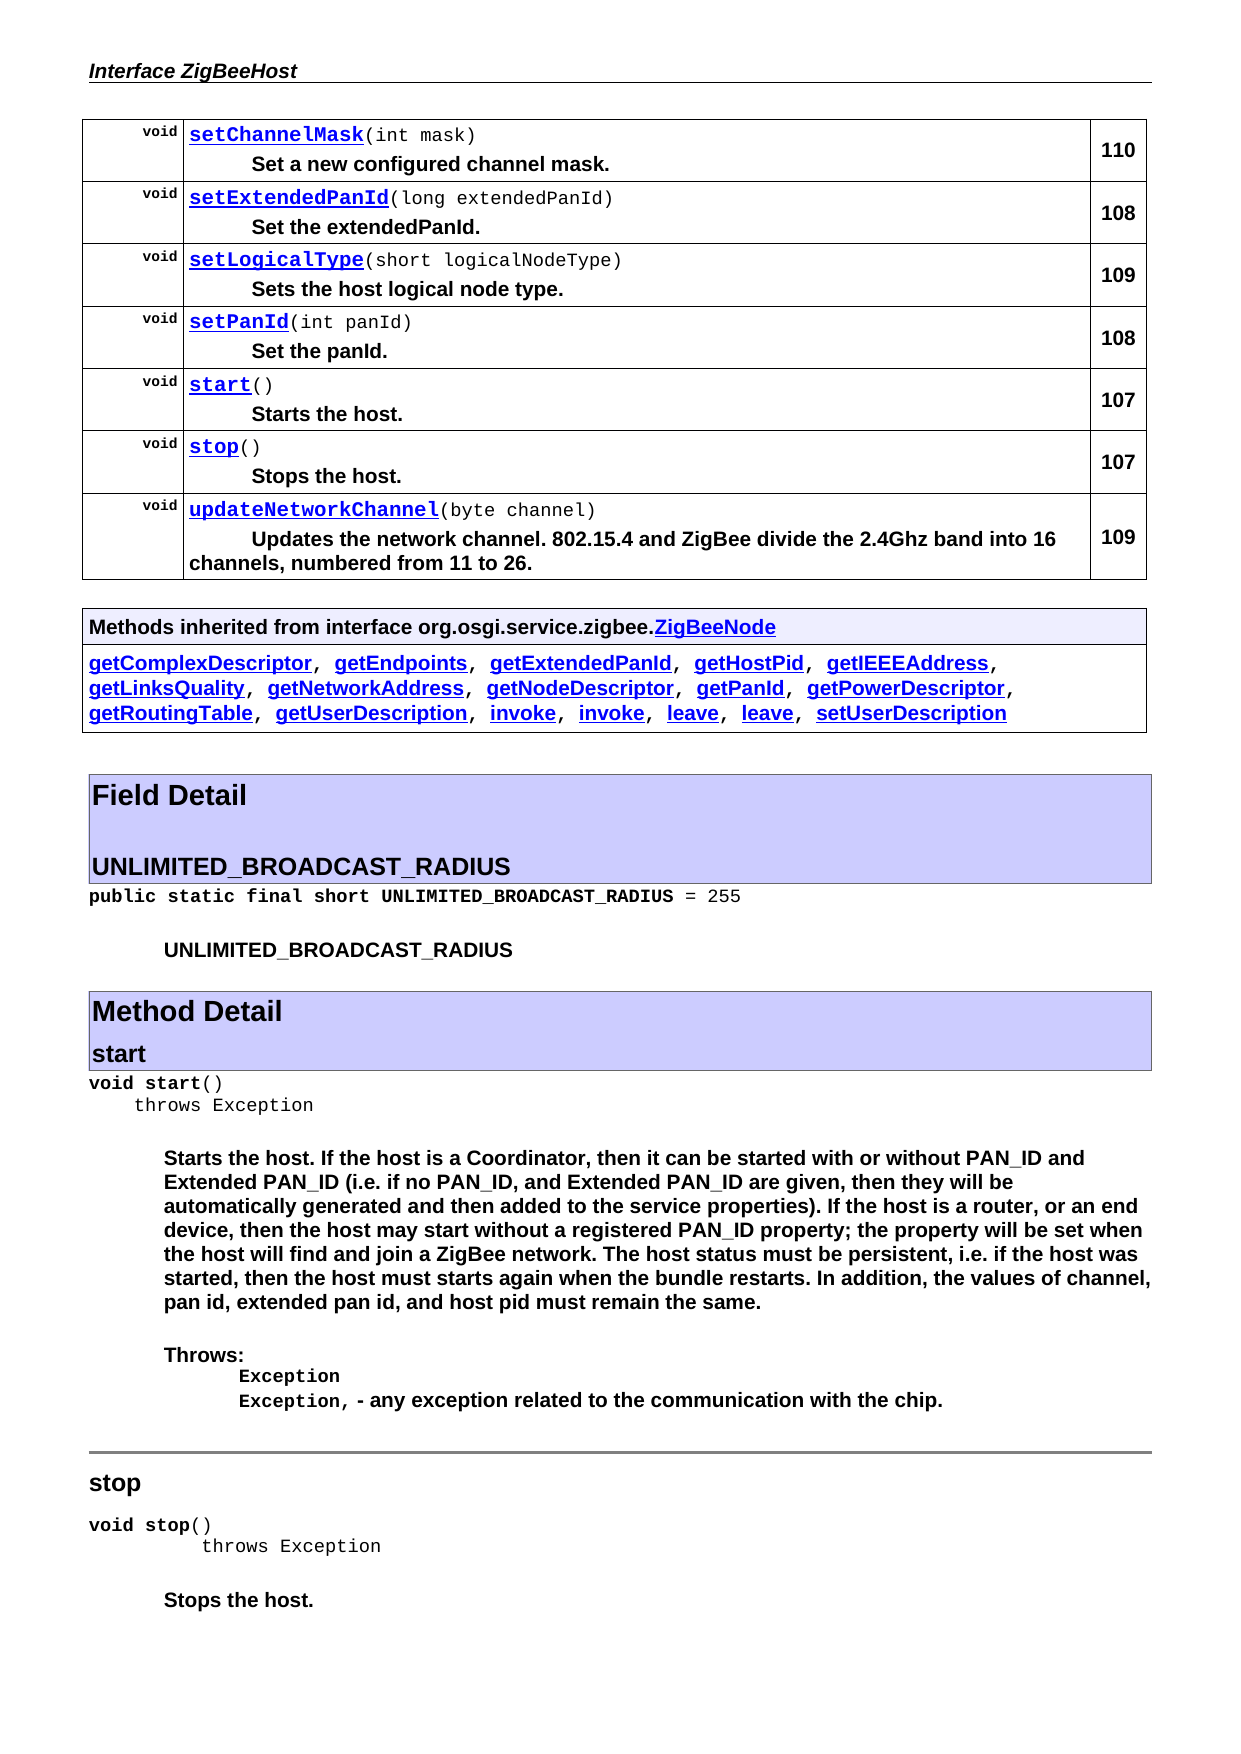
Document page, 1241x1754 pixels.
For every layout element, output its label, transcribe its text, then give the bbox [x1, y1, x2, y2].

table_cell setLogicalType(short logicalNodeType) Sets the host logical node type. [184, 244, 1090, 306]
table_cell setChannelMask(int mask) Set a new configured channel mask. [184, 120, 1090, 181]
table_cell void [83, 369, 183, 430]
table_cell void [83, 120, 183, 181]
subtitle Method Detail [90, 992, 1151, 1027]
subtitle Field Detail [90, 775, 1151, 811]
text public static final short UNLIMITED_BROADCAST_RADIUS = 255 [88, 887, 1152, 908]
text void stop() throws Exception [88, 1516, 1152, 1558]
table_cell 107 [1091, 369, 1146, 430]
table_cell setPanId(int panId) Set the panId. [184, 307, 1090, 368]
table_cell start() Starts the host. [184, 369, 1090, 430]
table_cell 108 [1091, 182, 1146, 243]
text Exception, - any exception related to the communication with the chip. [238, 1388, 1152, 1413]
table_cell void [83, 494, 183, 579]
text Starts the host. If the host is a Coordinator, then it can be started with or without PAN_ID and Extended PAN_ID (i.e. if no PAN_ID, and Extended PAN_ID are given, then they will be automatically generated and then added to the service properties). If the host is a router, or an end device, then the host may start without a registered PAN_ID property; the property will be set when the host will find and join a ZigBee network. The host status must be persistent, i.e. if the host was started, then the host must starts again when the bundle restarts. In addition, the values of channel, pan id, extended pan id, and host pid must remain the same. [163, 1146, 1152, 1313]
table_cell void [83, 182, 183, 243]
text Exception [238, 1367, 1152, 1388]
table_cell updateNetworkChannel(byte channel) Updates the network channel. 802.15.4 and ZigBee divide the 2.4Ghz band into 16 channels, numbered from 11 to 26. [184, 494, 1090, 579]
subtitle start [90, 1036, 1151, 1070]
table_cell 108 [1091, 307, 1146, 368]
table_cell void [83, 307, 183, 368]
text Throws: [163, 1343, 1152, 1367]
table_cell setExtendedPanId(long extendedPanId) Set the extendedPanId. [184, 182, 1090, 243]
table_cell 110 [1091, 120, 1146, 181]
text UNLIMITED_BROADCAST_RADIUS [163, 937, 1152, 961]
table_cell 109 [1091, 244, 1146, 306]
table_cell stop() Stops the host. [184, 431, 1090, 493]
table_cell void [83, 431, 183, 493]
table_cell 107 [1091, 431, 1146, 493]
text Stops the host. [163, 1588, 1152, 1612]
text void start() throws Exception [88, 1074, 1152, 1117]
table_cell 109 [1091, 494, 1146, 579]
table_cell getComplexDescriptor, getEndpoints, getExtendedPanId, getHostPid, getIEEEAddress, getLinksQuality, getNetworkAddress, getNodeDescriptor, getPanId, getPowerDescriptor, getRoutingTable, getUserDescription, invoke, invoke, leave, leave, setUserDescription [83, 645, 1146, 732]
table_cell void [83, 244, 183, 306]
subtitle UNLIMITED_BROADCAST_RADIUS [90, 849, 1151, 883]
table_header Methods inherited from interface org.osgi.service.zigbee.ZigBeeNode [83, 609, 1146, 644]
